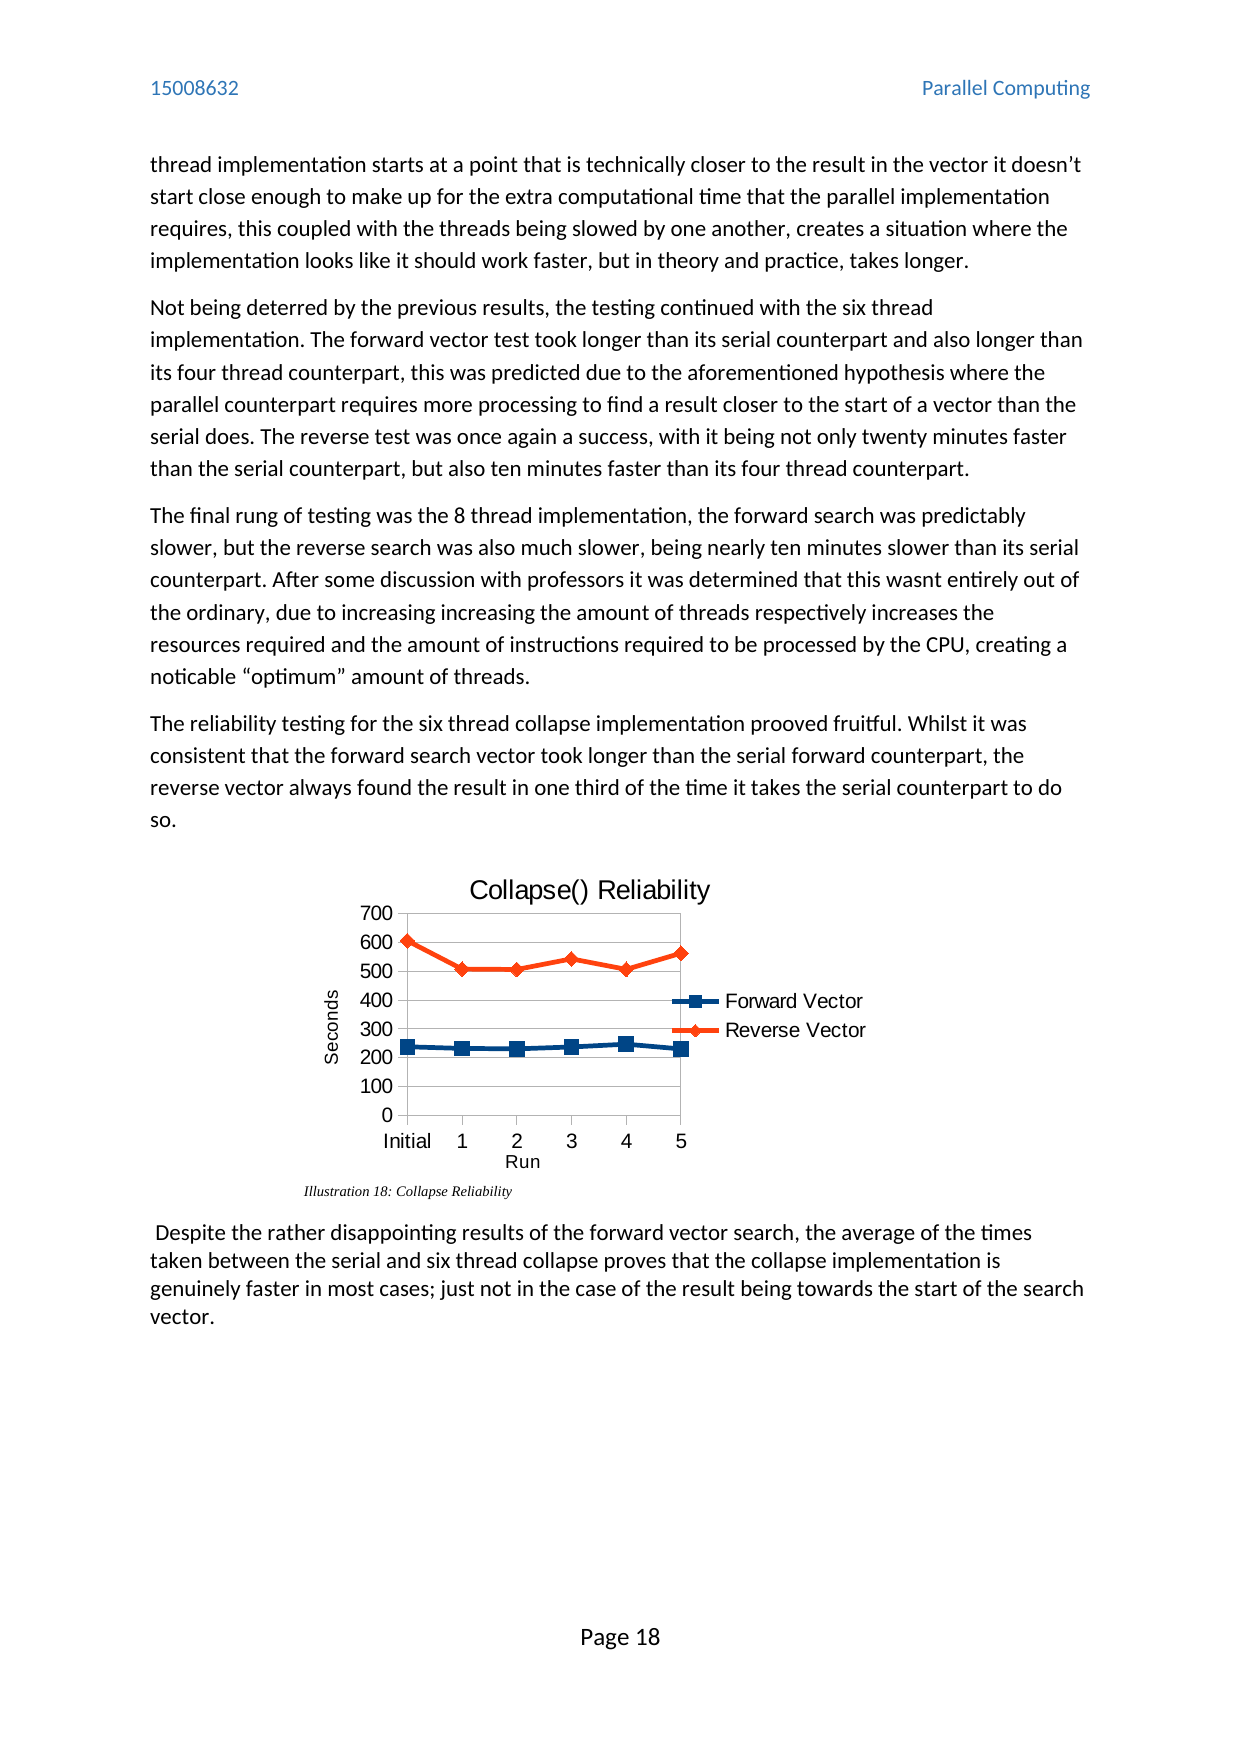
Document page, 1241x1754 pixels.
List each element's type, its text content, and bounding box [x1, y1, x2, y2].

text The final rung of testing was the 8 thread implementation, the forward search was predictably slower, but the reverse search was also much slower, being nearly ten minutes slower than its serial counterpart. After some discussion with professors it was determined that this wasnt entirely out of the ordinary, due to increasing increasing the amount of threads respectively increases the resources required and the amount of instructions required to be processed by the CPU, creating a noticable “optimum” amount of threads. [150, 501, 1090, 690]
text Illustration 18: Collapse Reliability [304, 853, 885, 1199]
text Despite the rather disappointing results of the forward vector search, the average of the times taken between the serial and six thread collapse proves that the collapse implementation is genuinely faster in most cases; just not in the case of the result being towards the start of the search vector. [150, 852, 1090, 1330]
text Not being deterred by the previous results, the testing continued with the six thread implementation. The forward vector test took longer than its serial counterpart and also longer than its four thread counterpart, this was predicted due to the aforementioned hypothesis where the parallel counterpart requires more processing to find a result closer to the start of a vector than the serial does. The reverse test was once again a success, with it being not only twenty minutes faster than the serial counterpart, but also ten minutes faster than its four thread counterpart. [150, 293, 1090, 482]
text The reliability testing for the six thread collapse implementation prooved fruitful. Whilst it was consistent that the forward search vector took longer than the serial forward counterpart, the reverse vector always found the result in one third of the time it takes the serial counterpart to do so. [150, 709, 1090, 833]
text thread implementation starts at a point that is technically closer to the result in the vector it doesn’t start close enough to make up for the extra computational time that the parallel implementation requires, this coupled with the threads being slowed by one another, creates a situation where the implementation looks like it should work faster, but in theory and practice, takes longer. [150, 150, 1090, 274]
text [304, 840, 885, 853]
